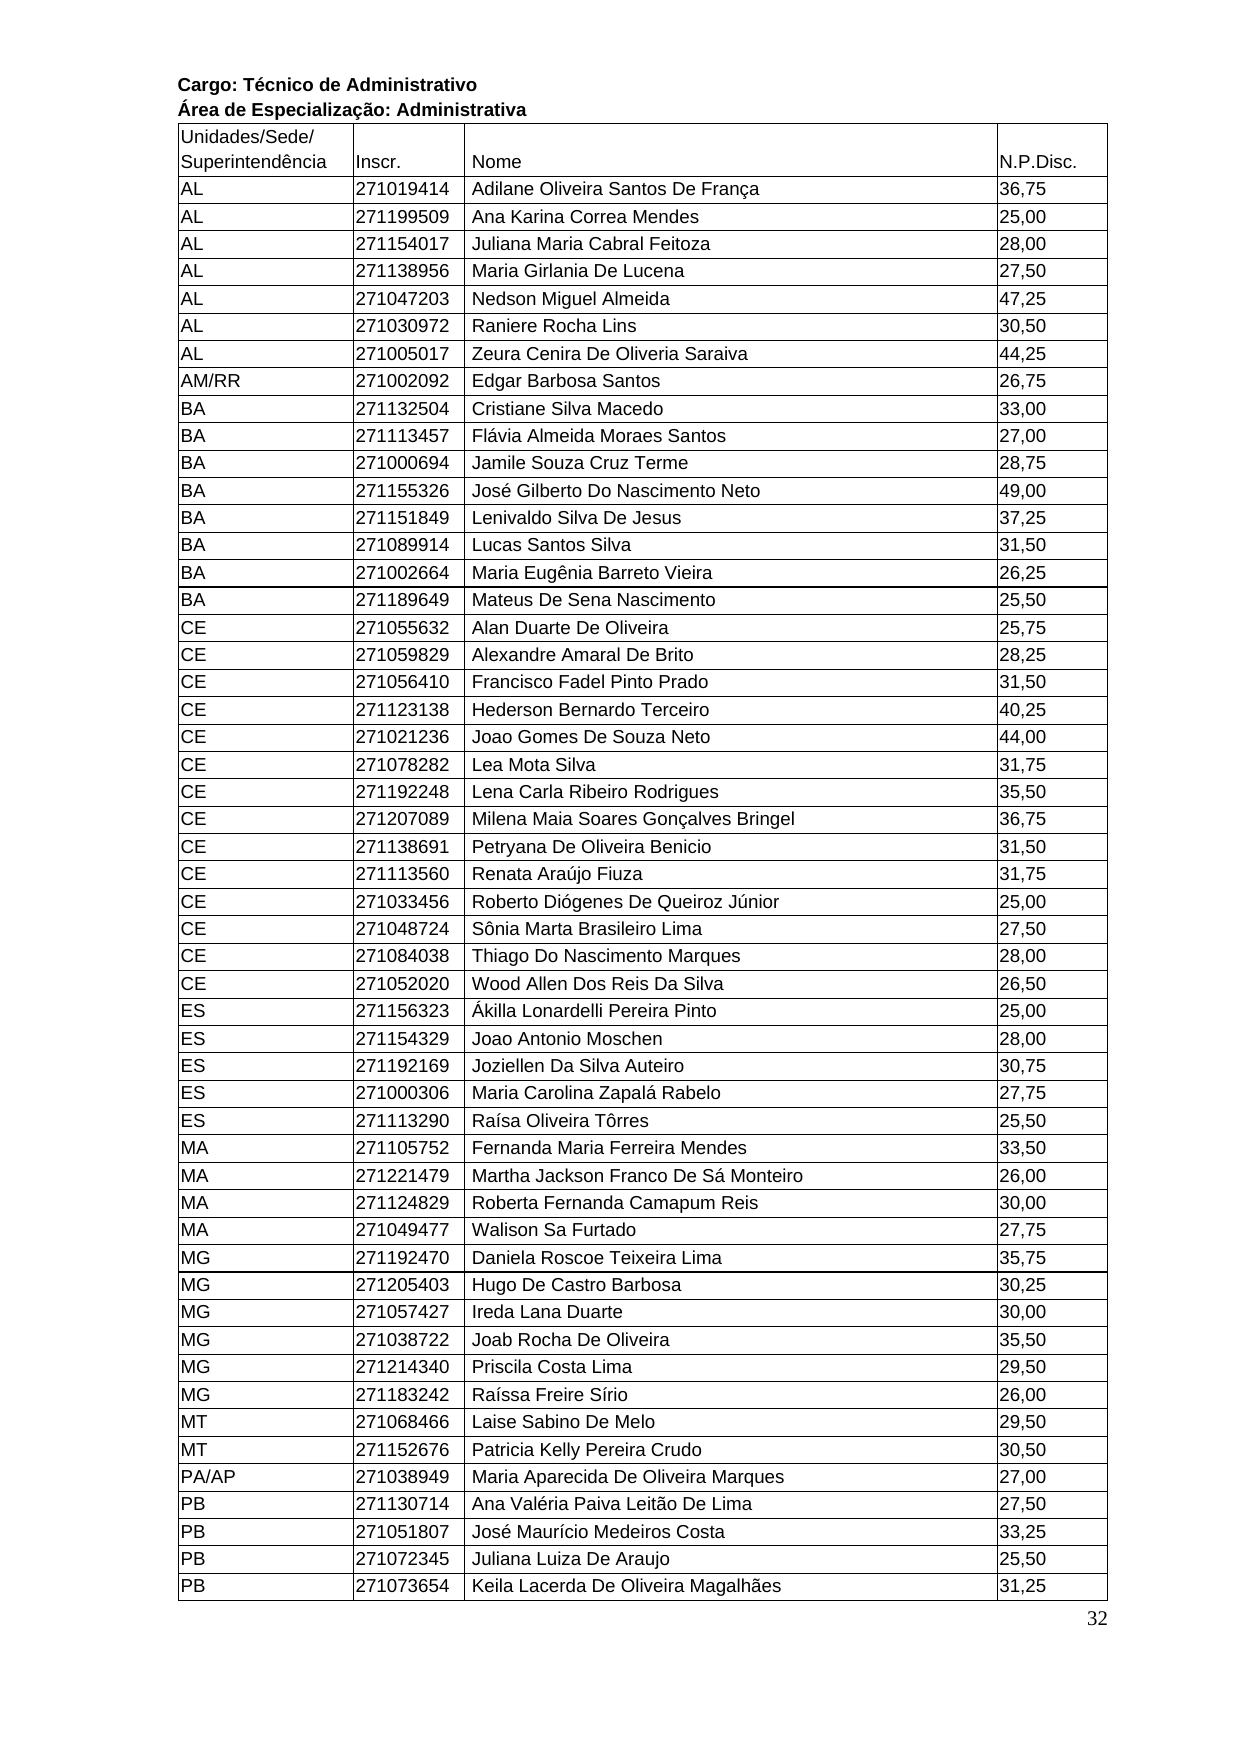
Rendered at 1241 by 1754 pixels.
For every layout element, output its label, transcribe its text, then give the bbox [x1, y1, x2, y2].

table_cell AM/RR [179, 368, 353, 395]
table_header N.P.Disc. [998, 124, 1107, 176]
table_cell 25,50 [998, 1108, 1107, 1134]
table_cell PB [179, 1492, 353, 1518]
table_cell Lea Mota Silva [465, 752, 997, 778]
table_cell Mateus De Sena Nascimento [465, 588, 997, 614]
table_cell Petryana De Oliveira Benicio [465, 834, 997, 860]
table_cell 29,50 [998, 1409, 1107, 1436]
table_cell BA [179, 451, 353, 477]
table_cell 35,75 [998, 1245, 1107, 1271]
table_cell 271049477 [354, 1218, 464, 1244]
table_cell 30,00 [998, 1190, 1107, 1217]
table_cell Martha Jackson Franco De Sá Monteiro [465, 1163, 997, 1189]
table_cell Edgar Barbosa Santos [465, 368, 997, 395]
table_cell CE [179, 916, 353, 943]
table_cell 271183242 [354, 1382, 464, 1408]
table_cell Sônia Marta Brasileiro Lima [465, 916, 997, 943]
table_cell Renata Araújo Fiuza [465, 861, 997, 888]
table_cell 271151849 [354, 505, 464, 532]
table_cell 27,50 [998, 916, 1107, 943]
table_cell 25,50 [998, 1546, 1107, 1573]
table_cell 271047203 [354, 286, 464, 312]
table_cell 27,75 [998, 1081, 1107, 1107]
table_cell 271207089 [354, 807, 464, 833]
table_cell 25,75 [998, 615, 1107, 641]
table_cell MG [179, 1273, 353, 1299]
table_cell Cristiane Silva Macedo [465, 396, 997, 422]
table_cell 271113560 [354, 861, 464, 888]
table_cell PB [179, 1574, 353, 1600]
table_cell Maria Aparecida De Oliveira Marques [465, 1464, 997, 1491]
table_cell Zeura Cenira De Oliveria Saraiva [465, 341, 997, 367]
table_cell Ireda Lana Duarte [465, 1300, 997, 1326]
table_cell 271152676 [354, 1437, 464, 1463]
table_cell PA/AP [179, 1464, 353, 1491]
table_cell CE [179, 670, 353, 696]
table_cell Ákilla Lonardelli Pereira Pinto [465, 999, 997, 1025]
table_cell 271138691 [354, 834, 464, 860]
table_cell 37,25 [998, 505, 1107, 532]
table_cell Maria Girlania De Lucena [465, 259, 997, 285]
table_cell Ana Valéria Paiva Leitão De Lima [465, 1492, 997, 1518]
table_cell 271068466 [354, 1409, 464, 1436]
table_cell 31,50 [998, 834, 1107, 860]
table_cell BA [179, 396, 353, 422]
table_cell Raíssa Freire Sírio [465, 1382, 997, 1408]
table_cell 27,50 [998, 1492, 1107, 1518]
table_cell MT [179, 1409, 353, 1436]
table_cell 271214340 [354, 1355, 464, 1381]
table_cell CE [179, 807, 353, 833]
table_cell MG [179, 1382, 353, 1408]
table_cell Priscila Costa Lima [465, 1355, 997, 1381]
table_cell 28,00 [998, 231, 1107, 258]
table_cell 271154329 [354, 1026, 464, 1052]
table_cell 271123138 [354, 697, 464, 723]
table_cell Flávia Almeida Moraes Santos [465, 423, 997, 449]
table_cell 26,25 [998, 560, 1107, 586]
table_header Nome [465, 124, 997, 176]
table_cell Francisco Fadel Pinto Prado [465, 670, 997, 696]
table_cell Joab Rocha De Oliveira [465, 1327, 997, 1353]
table_cell 27,00 [998, 1464, 1107, 1491]
table_cell Hugo De Castro Barbosa [465, 1273, 997, 1299]
table_cell 271156323 [354, 999, 464, 1025]
table_cell 271000306 [354, 1081, 464, 1107]
table_cell 271154017 [354, 231, 464, 258]
table_cell 28,75 [998, 451, 1107, 477]
table_cell 31,50 [998, 533, 1107, 559]
table_cell MT [179, 1437, 353, 1463]
table_cell 271132504 [354, 396, 464, 422]
table_cell 271138956 [354, 259, 464, 285]
table_cell AL [179, 314, 353, 340]
table_cell CE [179, 889, 353, 915]
table_cell 271089914 [354, 533, 464, 559]
table_cell 271105752 [354, 1135, 464, 1162]
text Área de Especialização: Administrativa [177, 98, 1107, 120]
table_cell José Gilberto Do Nascimento Neto [465, 478, 997, 504]
table_cell 271221479 [354, 1163, 464, 1189]
table_cell Hederson Bernardo Terceiro [465, 697, 997, 723]
table_cell CE [179, 615, 353, 641]
table_cell ES [179, 1108, 353, 1134]
table_cell 271000694 [354, 451, 464, 477]
table_cell AL [179, 341, 353, 367]
table_cell 28,00 [998, 1026, 1107, 1052]
table_cell Joao Antonio Moschen [465, 1026, 997, 1052]
table_cell 30,50 [998, 314, 1107, 340]
table_cell José Maurício Medeiros Costa [465, 1519, 997, 1545]
table_cell 271113290 [354, 1108, 464, 1134]
table_cell 25,00 [998, 889, 1107, 915]
table_cell BA [179, 505, 353, 532]
table_cell ES [179, 1053, 353, 1079]
table_cell 36,75 [998, 807, 1107, 833]
table_cell CE [179, 779, 353, 806]
table_cell 26,75 [998, 368, 1107, 395]
table_cell Roberta Fernanda Camapum Reis [465, 1190, 997, 1217]
table_cell 30,25 [998, 1273, 1107, 1299]
table_cell 271002092 [354, 368, 464, 395]
table_cell 271057427 [354, 1300, 464, 1326]
table_cell 271192248 [354, 779, 464, 806]
table_cell 25,00 [998, 204, 1107, 230]
table_cell Alexandre Amaral De Brito [465, 642, 997, 669]
table_cell 271048724 [354, 916, 464, 943]
table_cell Juliana Luiza De Araujo [465, 1546, 997, 1573]
table_cell Joao Gomes De Souza Neto [465, 725, 997, 751]
table_cell 31,75 [998, 861, 1107, 888]
table_cell 35,50 [998, 1327, 1107, 1353]
table_cell 35,50 [998, 779, 1107, 806]
table_cell MG [179, 1245, 353, 1271]
table_cell 47,25 [998, 286, 1107, 312]
table_cell 33,25 [998, 1519, 1107, 1545]
table_cell CE [179, 752, 353, 778]
table_cell 271056410 [354, 670, 464, 696]
table_cell 33,50 [998, 1135, 1107, 1162]
table_cell Walison Sa Furtado [465, 1218, 997, 1244]
table_cell Maria Eugênia Barreto Vieira [465, 560, 997, 586]
table_cell Joziellen Da Silva Auteiro [465, 1053, 997, 1079]
table_cell 271051807 [354, 1519, 464, 1545]
table_cell AL [179, 231, 353, 258]
table_cell Lenivaldo Silva De Jesus [465, 505, 997, 532]
table_cell 33,00 [998, 396, 1107, 422]
table_cell 49,00 [998, 478, 1107, 504]
table_cell AL [179, 286, 353, 312]
table_cell 40,25 [998, 697, 1107, 723]
table_header Inscr. [354, 124, 464, 176]
table_cell BA [179, 423, 353, 449]
table_cell 25,00 [998, 999, 1107, 1025]
table_cell Alan Duarte De Oliveira [465, 615, 997, 641]
table_cell 271052020 [354, 971, 464, 997]
table_cell 271155326 [354, 478, 464, 504]
table_cell 31,25 [998, 1574, 1107, 1600]
table_cell MA [179, 1135, 353, 1162]
table_cell 271019414 [354, 177, 464, 203]
table_cell ES [179, 1081, 353, 1107]
text Cargo: Técnico de Administrativo [177, 74, 1107, 95]
table_cell 36,75 [998, 177, 1107, 203]
table_cell 271059829 [354, 642, 464, 669]
table_cell Fernanda Maria Ferreira Mendes [465, 1135, 997, 1162]
table_cell 28,00 [998, 944, 1107, 970]
table_cell 25,50 [998, 588, 1107, 614]
table_cell 271130714 [354, 1492, 464, 1518]
table_cell MA [179, 1218, 353, 1244]
table_cell Adilane Oliveira Santos De França [465, 177, 997, 203]
table_cell PB [179, 1546, 353, 1573]
table_cell 271021236 [354, 725, 464, 751]
table_cell 271192169 [354, 1053, 464, 1079]
table_cell 271055632 [354, 615, 464, 641]
table_cell 271124829 [354, 1190, 464, 1217]
table_cell CE [179, 944, 353, 970]
table_cell ES [179, 999, 353, 1025]
table_cell MA [179, 1190, 353, 1217]
table_cell 271189649 [354, 588, 464, 614]
table_cell 31,75 [998, 752, 1107, 778]
table_header Unidades/Sede/ Superintendência [179, 124, 353, 176]
table_cell 26,00 [998, 1163, 1107, 1189]
table_cell 271002664 [354, 560, 464, 586]
table_cell Wood Allen Dos Reis Da Silva [465, 971, 997, 997]
table_cell BA [179, 478, 353, 504]
table_cell 271005017 [354, 341, 464, 367]
table_cell Patricia Kelly Pereira Crudo [465, 1437, 997, 1463]
table_cell BA [179, 560, 353, 586]
table_cell 30,00 [998, 1300, 1107, 1326]
table_cell 271113457 [354, 423, 464, 449]
table_cell MG [179, 1300, 353, 1326]
table_cell CE [179, 642, 353, 669]
table_cell BA [179, 588, 353, 614]
table_cell 27,50 [998, 259, 1107, 285]
table_cell CE [179, 834, 353, 860]
table_cell 271038722 [354, 1327, 464, 1353]
table_cell Raísa Oliveira Tôrres [465, 1108, 997, 1134]
table_cell Maria Carolina Zapalá Rabelo [465, 1081, 997, 1107]
table_cell 28,25 [998, 642, 1107, 669]
table_cell ES [179, 1026, 353, 1052]
table_cell 30,50 [998, 1437, 1107, 1463]
table_cell Keila Lacerda De Oliveira Magalhães [465, 1574, 997, 1600]
table_cell PB [179, 1519, 353, 1545]
table_cell Thiago Do Nascimento Marques [465, 944, 997, 970]
table_cell 271072345 [354, 1546, 464, 1573]
table_cell Nedson Miguel Almeida [465, 286, 997, 312]
table_cell 44,25 [998, 341, 1107, 367]
table_cell 271192470 [354, 1245, 464, 1271]
table_cell MG [179, 1327, 353, 1353]
table_cell 271030972 [354, 314, 464, 340]
table_cell Raniere Rocha Lins [465, 314, 997, 340]
table_cell Ana Karina Correa Mendes [465, 204, 997, 230]
table_cell 26,50 [998, 971, 1107, 997]
table_cell 271205403 [354, 1273, 464, 1299]
table_cell CE [179, 697, 353, 723]
table_cell 271084038 [354, 944, 464, 970]
table_cell 271199509 [354, 204, 464, 230]
table_cell MG [179, 1355, 353, 1381]
table_cell 44,00 [998, 725, 1107, 751]
table_cell CE [179, 971, 353, 997]
table_cell BA [179, 533, 353, 559]
table_cell 271038949 [354, 1464, 464, 1491]
table_cell Daniela Roscoe Teixeira Lima [465, 1245, 997, 1271]
table_cell AL [179, 177, 353, 203]
table_cell 27,00 [998, 423, 1107, 449]
table_cell Juliana Maria Cabral Feitoza [465, 231, 997, 258]
table_cell CE [179, 725, 353, 751]
table_cell Lena Carla Ribeiro Rodrigues [465, 779, 997, 806]
table_cell 29,50 [998, 1355, 1107, 1381]
table_cell 271073654 [354, 1574, 464, 1600]
table_cell Laise Sabino De Melo [465, 1409, 997, 1436]
table_cell 31,50 [998, 670, 1107, 696]
table_cell 27,75 [998, 1218, 1107, 1244]
table_cell 26,00 [998, 1382, 1107, 1408]
table_cell CE [179, 861, 353, 888]
table_cell AL [179, 259, 353, 285]
table_cell Jamile Souza Cruz Terme [465, 451, 997, 477]
table_cell 271033456 [354, 889, 464, 915]
table_cell 271078282 [354, 752, 464, 778]
table_cell Lucas Santos Silva [465, 533, 997, 559]
table_cell AL [179, 204, 353, 230]
table_cell Roberto Diógenes De Queiroz Júnior [465, 889, 997, 915]
table_cell MA [179, 1163, 353, 1189]
table_cell 30,75 [998, 1053, 1107, 1079]
table_cell Milena Maia Soares Gonçalves Bringel [465, 807, 997, 833]
